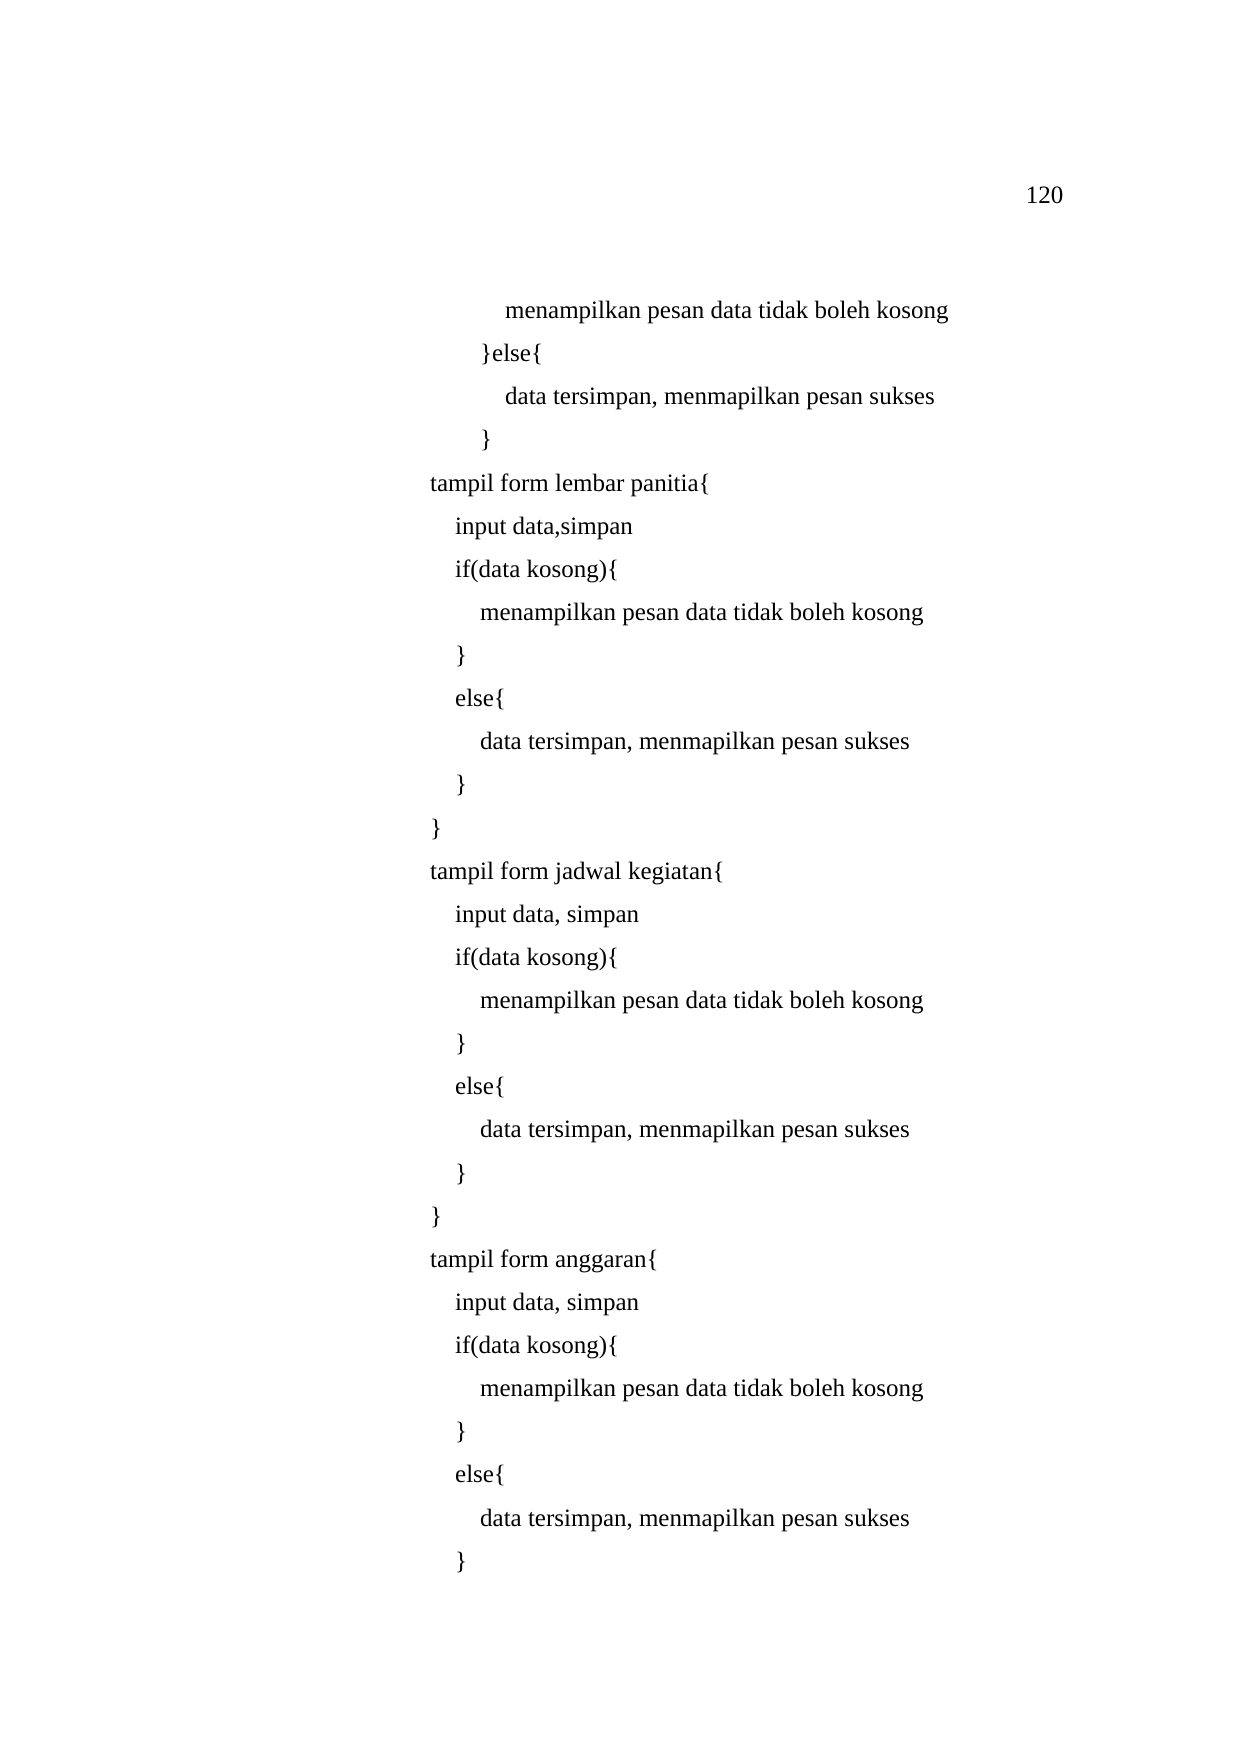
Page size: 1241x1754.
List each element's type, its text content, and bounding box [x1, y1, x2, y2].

text else{ [330, 1459, 1063, 1488]
text data tersimpan, menmapilkan pesan sukses [330, 726, 1063, 755]
text if(data kosong){ [330, 554, 1063, 583]
text } [330, 1416, 1063, 1445]
text menampilkan pesan data tidak boleh kosong [330, 1373, 1063, 1402]
text tampil form lembar panitia{ [330, 468, 1063, 496]
text menampilkan pesan data tidak boleh kosong [330, 597, 1063, 626]
text tampil form anggaran{ [330, 1244, 1063, 1273]
text data tersimpan, menmapilkan pesan sukses [330, 381, 1063, 410]
text input data, simpan [330, 899, 1063, 928]
text data tersimpan, menmapilkan pesan sukses [330, 1503, 1063, 1531]
text } [330, 1158, 1063, 1186]
text if(data kosong){ [330, 942, 1063, 971]
text input data,simpan [330, 511, 1063, 539]
text } [330, 424, 1063, 453]
text tampil form jadwal kegiatan{ [330, 856, 1063, 884]
text else{ [330, 1071, 1063, 1100]
text } [330, 1028, 1063, 1057]
text menampilkan pesan data tidak boleh kosong [330, 985, 1063, 1014]
text input data, simpan [330, 1287, 1063, 1316]
text if(data kosong){ [330, 1330, 1063, 1359]
text } [330, 813, 1063, 841]
text data tersimpan, menmapilkan pesan sukses [330, 1114, 1063, 1143]
text } [330, 640, 1063, 669]
text else{ [330, 683, 1063, 712]
text }else{ [330, 338, 1063, 367]
text } [330, 1201, 1063, 1229]
text menampilkan pesan data tidak boleh kosong [330, 295, 1063, 324]
text } [330, 1546, 1063, 1574]
text } [330, 769, 1063, 798]
